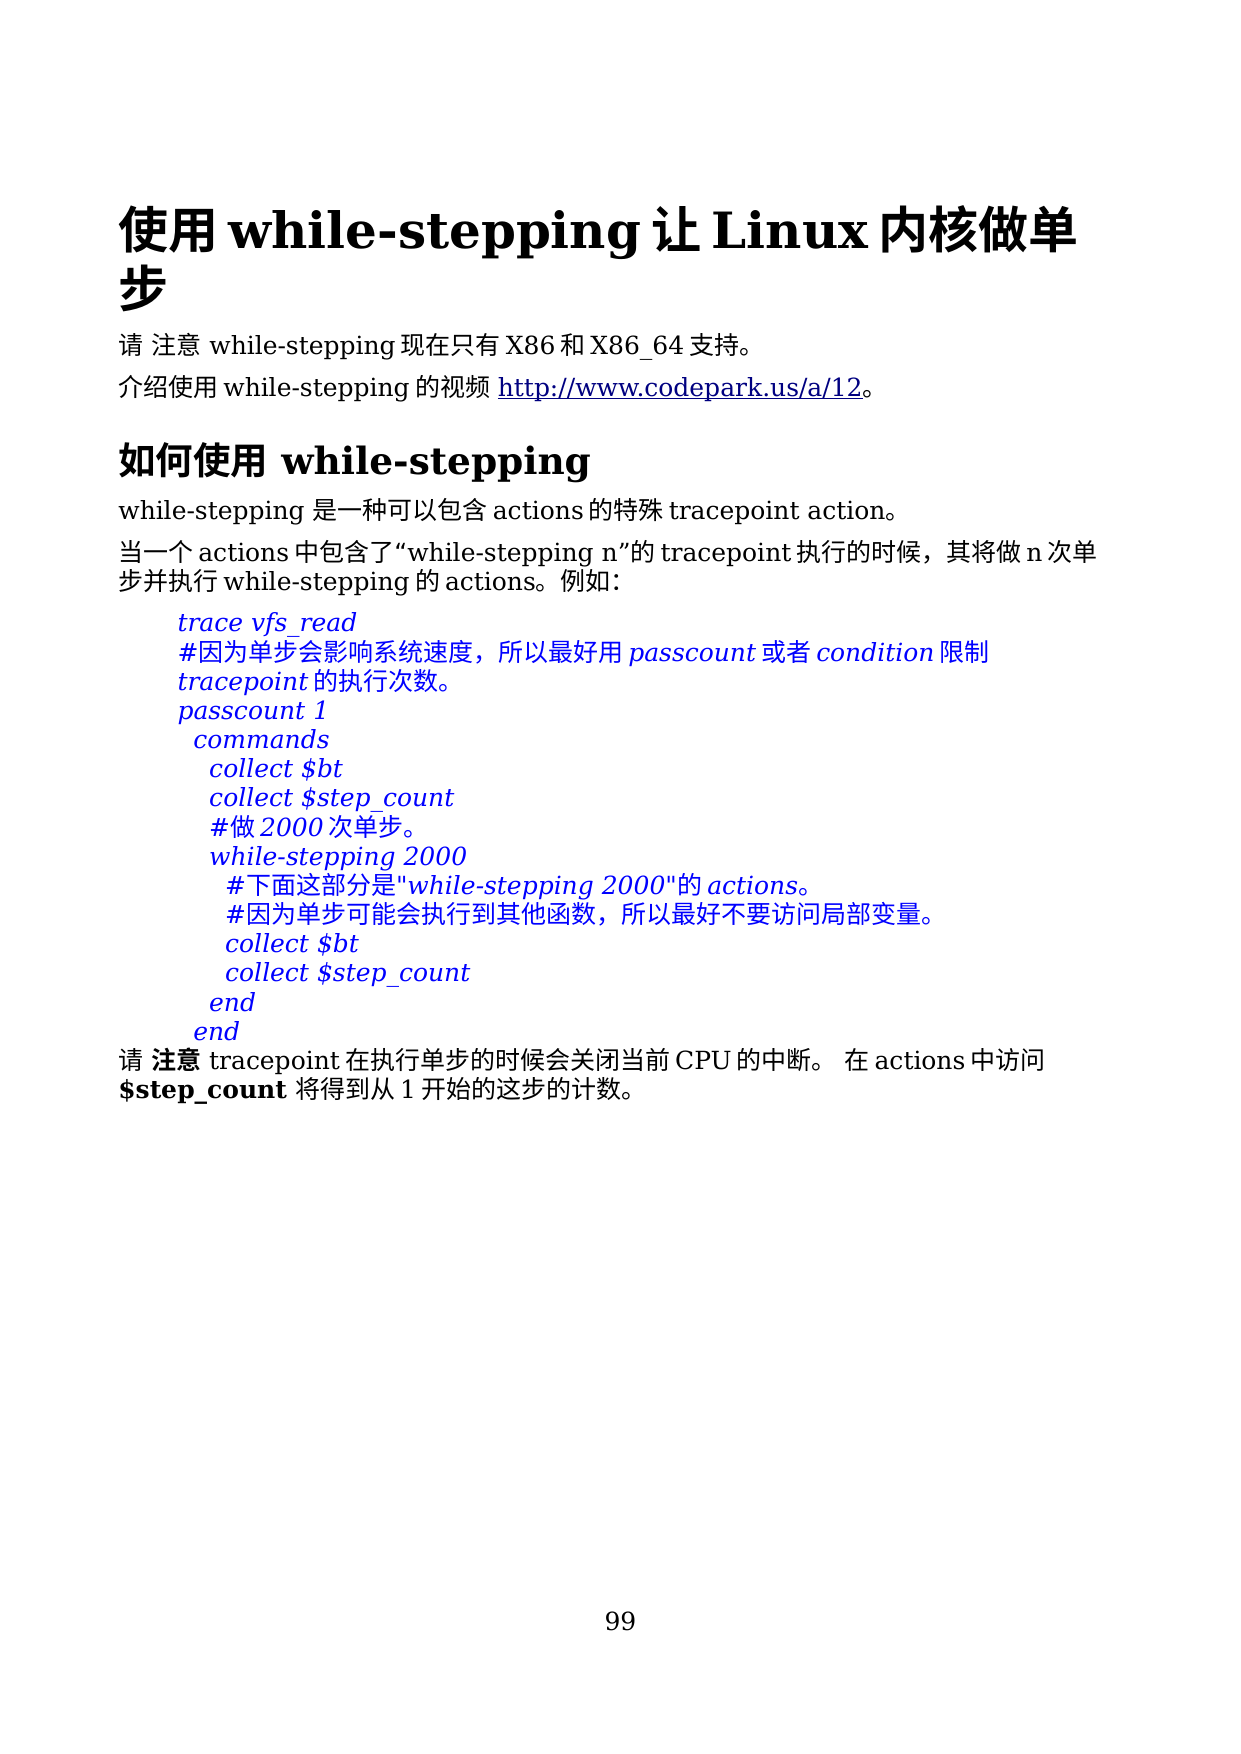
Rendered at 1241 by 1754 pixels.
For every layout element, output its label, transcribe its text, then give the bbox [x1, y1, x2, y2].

text 当一个actions中包含了“while-stepping n”的tracepoint执行的时候，其将做n次单步并执行while-stepping的actions。例如： [118, 538, 1122, 596]
text #因为单步可能会执行到其他函数，所以最好不要访问局部变量。 [177, 900, 1063, 929]
text passcount 1 [177, 696, 1063, 725]
text collect $step_count [177, 959, 1063, 988]
subtitle 如何使用 while-stepping [118, 439, 1122, 484]
text #下面这部分是"while-stepping 2000"的actions。 [177, 871, 1063, 900]
subtitle 使用while-stepping让Linux内核做单步 [118, 202, 1122, 319]
text end [177, 1017, 1063, 1046]
text 介绍使用while-stepping的视频 http://www.codepark.us/a/12。 [118, 373, 1122, 402]
text collect $bt [177, 929, 1063, 959]
text trace vfs_read [177, 609, 1063, 638]
text #做2000次单步。 [177, 813, 1063, 842]
text while-stepping 是一种可以包含actions的特殊tracepoint action。 [118, 496, 1122, 525]
text end [177, 988, 1063, 1017]
text commands [177, 725, 1063, 754]
text 请 注意 tracepoint在执行单步的时候会关闭当前CPU的中断。 在actions中访问 $step_count 将得到从1开始的这步的计数。 [118, 1046, 1122, 1105]
text collect $bt [177, 754, 1063, 784]
text while-stepping 2000 [177, 842, 1063, 871]
text collect $step_count [177, 784, 1063, 813]
text #因为单步会影响系统速度，所以最好用passcount或者condition限制tracepoint的执行次数。 [177, 638, 1063, 696]
text 请 注意 while-stepping现在只有X86和X86_64支持。 [118, 331, 1122, 360]
